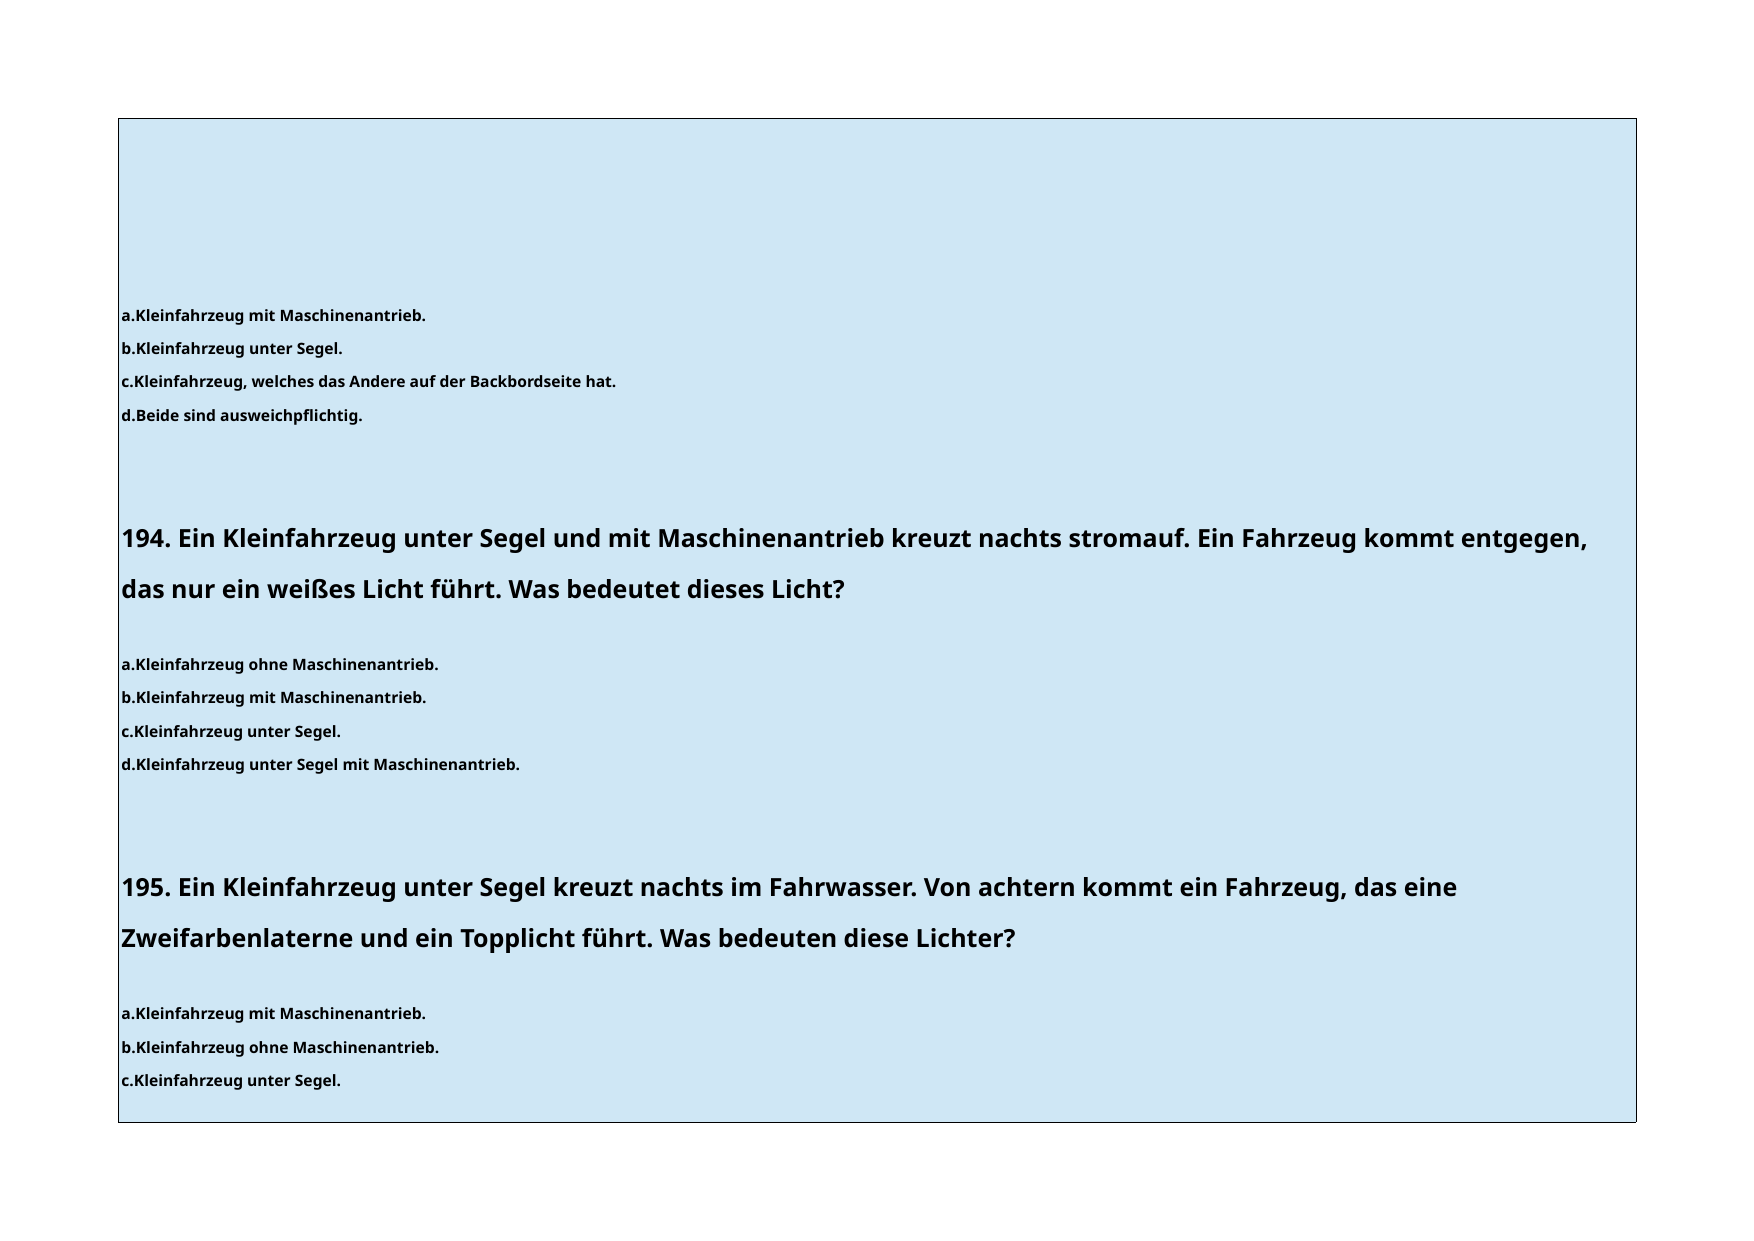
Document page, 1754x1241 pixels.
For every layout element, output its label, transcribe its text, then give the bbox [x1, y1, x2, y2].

list Kleinfahrzeug mit Maschinenantrieb. [121, 304, 1633, 326]
list Kleinfahrzeug ohne Maschinenantrieb. [121, 1036, 1633, 1058]
list Kleinfahrzeug unter Segel. [121, 338, 1633, 359]
list Kleinfahrzeug mit Maschinenantrieb. [121, 687, 1633, 708]
text 194. Ein Kleinfahrzeug unter Segel und mit Maschinenantrieb kreuzt nachts stromauf. Ein Fahrzeug kommt entgegen, das nur ein weißes Licht führt. Was bedeutet dieses Licht? [121, 520, 1633, 605]
list Kleinfahrzeug unter Segel. [121, 1070, 1633, 1091]
list Beide sind ausweichpflichtig. [121, 404, 1633, 426]
list Kleinfahrzeug unter Segel. [121, 721, 1633, 742]
text 195. Ein Kleinfahrzeug unter Segel kreuzt nachts im Fahrwasser. Von achtern kommt ein Fahrzeug, das eine Zweifarbenlaterne und ein Topplicht führt. Was bedeuten diese Lichter? [121, 870, 1633, 955]
list Kleinfahrzeug ohne Maschinenantrieb. [121, 654, 1633, 675]
list Kleinfahrzeug mit Maschinenantrieb. [121, 1003, 1633, 1024]
list Kleinfahrzeug, welches das Andere auf der Backbordseite hat. [121, 371, 1633, 392]
list Kleinfahrzeug unter Segel mit Maschinenantrieb. [121, 754, 1633, 775]
